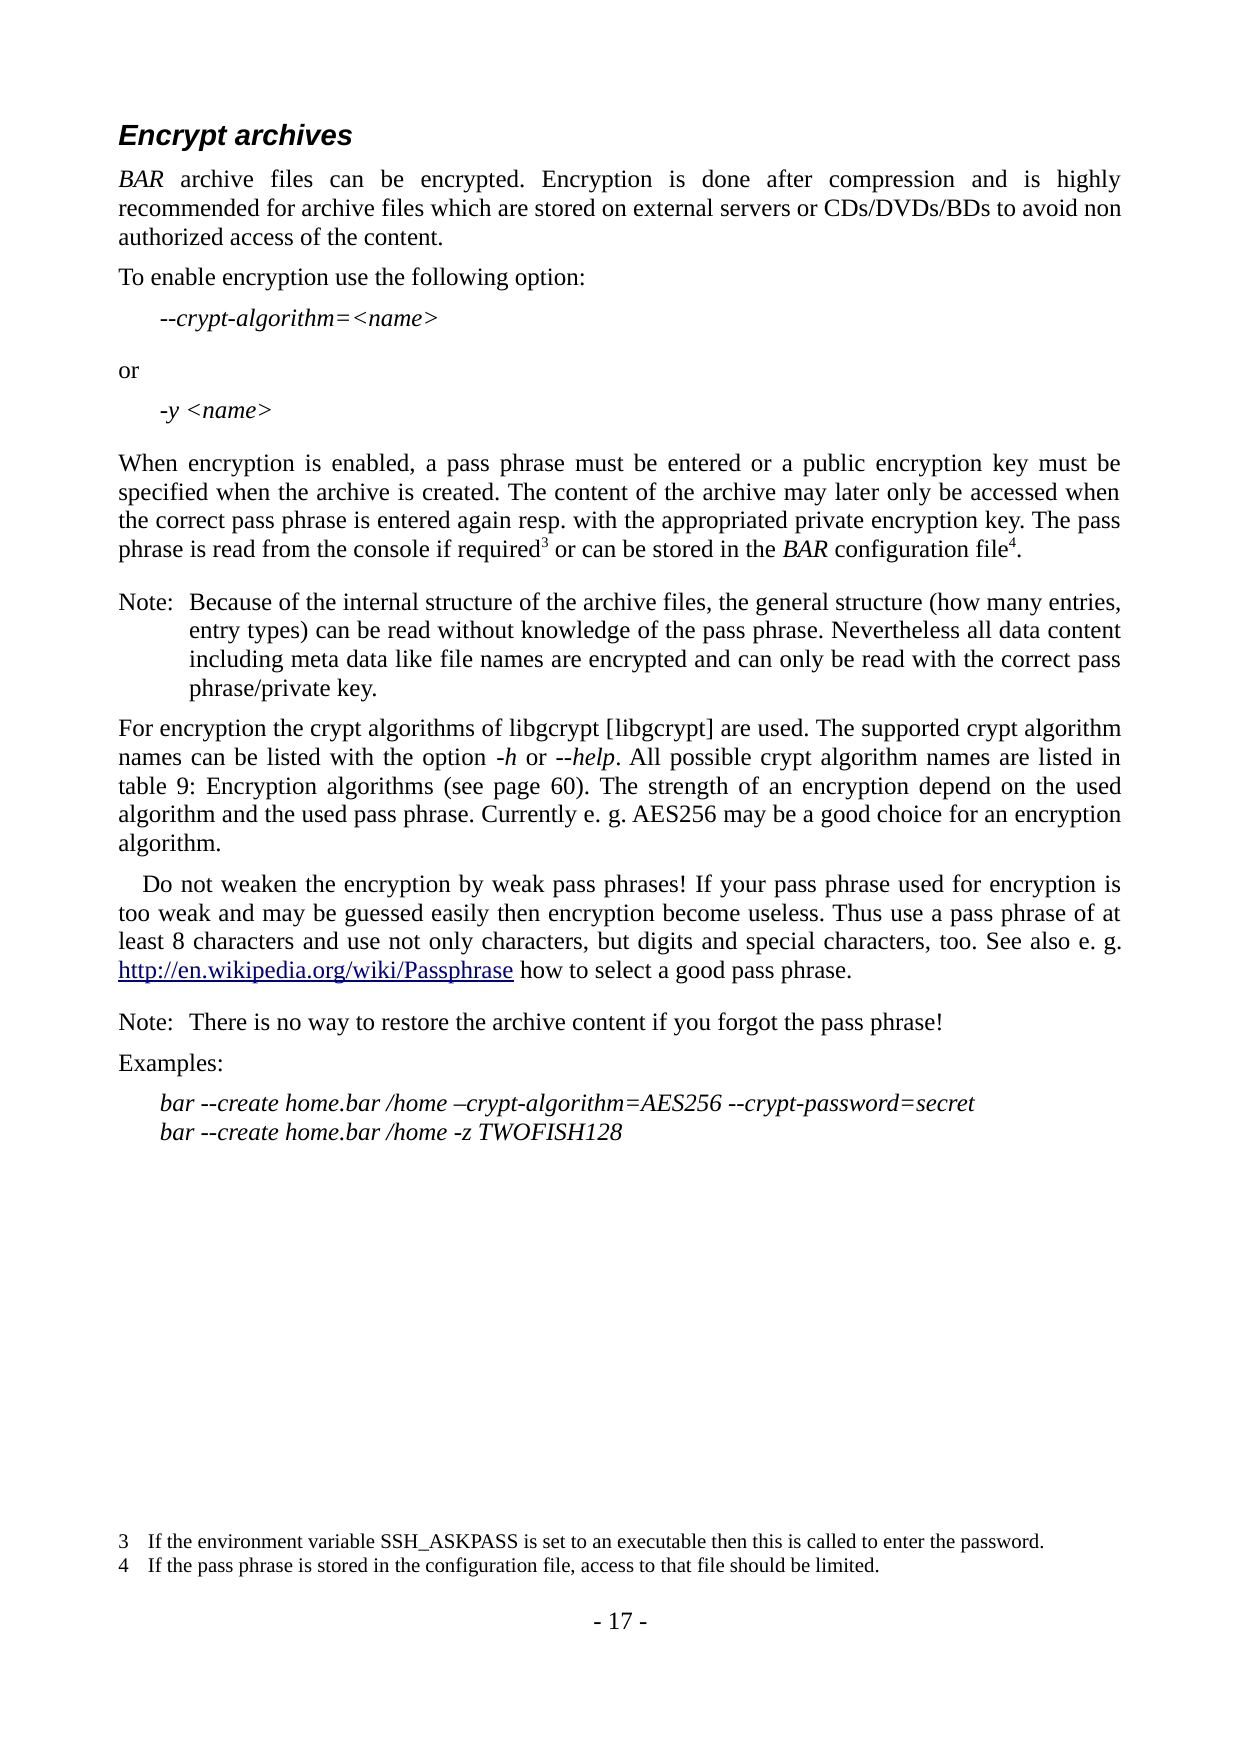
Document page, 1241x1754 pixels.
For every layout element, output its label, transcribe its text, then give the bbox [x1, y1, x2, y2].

text Examples: [118, 1048, 1122, 1077]
subtitle Encrypt archives [118, 118, 1122, 152]
text bar --create home.bar /home –crypt-algorithm=AES256 --crypt-password=secret [159, 1088, 1122, 1117]
text If the pass phrase is stored in the configuration file, access to that file should be limited. [118, 1553, 1122, 1577]
text If the environment variable SSH_ASKPASS is set to an executable then this is called to enter the password. [118, 1529, 1122, 1553]
text Note: Because of the internal structure of the archive files, the general structure (how many entries, entry types) can be read without knowledge of the pass phrase. Nevertheless all data content including meta data like file names are encrypted and can only be read with the correct pass phrase/private key. [118, 587, 1122, 702]
text or [118, 355, 1122, 384]
text bar --create home.bar /home -z TWOFISH128 [159, 1117, 1122, 1146]
text Note: There is no way to restore the archive content if you forgot the pass phrase! [118, 1007, 1122, 1036]
text BAR archive files can be encrypted. Encryption is done after compression and is highly recommended for archive files which are stored on external servers or CDs/DVDs/BDs to avoid non authorized access of the content. [118, 164, 1122, 250]
text -y <name> [159, 396, 1122, 424]
text --crypt-algorithm=<name> [159, 303, 1122, 331]
text For encryption the crypt algorithms of libgcrypt [libgcrypt] are used. The supported crypt algorithm names can be listed with the option -h or --help. All possible crypt algorithm names are listed in table 9: Encryption algorithms (see page 60). The strength of an encryption depend on the used algorithm and the used pass phrase. Currently e. g. AES256 may be a good choice for an encryption algorithm. [118, 713, 1122, 857]
text When encryption is enabled, a pass phrase must be entered or a public encryption key must be specified when the archive is created. The content of the archive may later only be accessed when the correct pass phrase is entered again resp. with the appropriated private encryption key. The pass phrase is read from the console if required or can be stored in the BAR configuration file. [118, 448, 1122, 563]
text Do not weaken the encryption by weak pass phrases! If your pass phrase used for encryption is too weak and may be guessed easily then encryption become useless. Thus use a pass phrase of at least 8 characters and use not only characters, but digits and special characters, too. See also e. g. http://en.wikipedia.org/wiki/Passphrase how to select a good pass phrase. [118, 869, 1122, 984]
text To enable encryption use the following option: [118, 262, 1122, 291]
